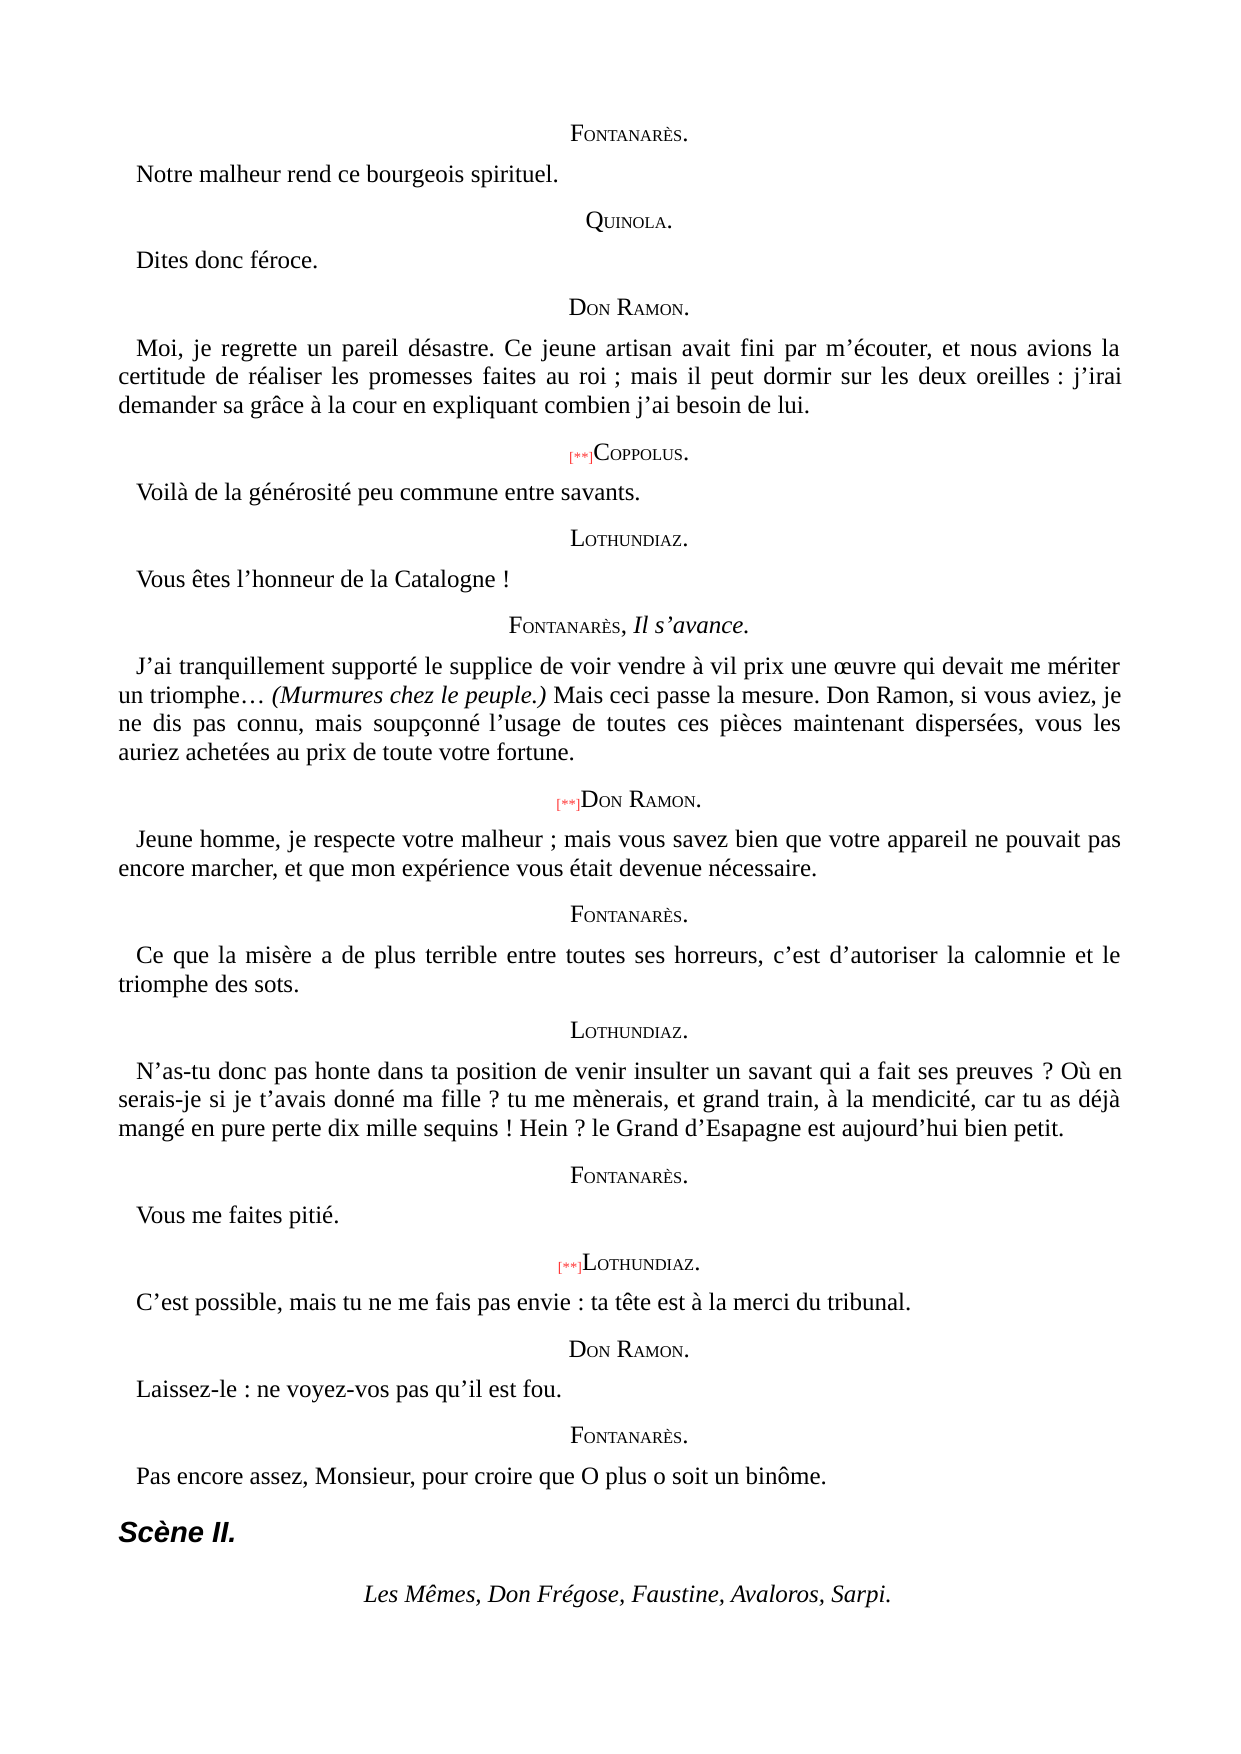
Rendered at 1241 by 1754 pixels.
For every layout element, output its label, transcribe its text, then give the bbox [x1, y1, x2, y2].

text Lothundiaz. [118, 523, 1122, 552]
text Fontanarès. [118, 899, 1122, 928]
text Fontanarès. [118, 1160, 1122, 1188]
text Fontanarès, Il s’avance. [118, 611, 1122, 639]
text Don Ramon. [118, 1334, 1122, 1362]
text [**]Coppolus. [118, 437, 1122, 465]
text Notre malheur rend ce bourgeois spirituel. [118, 159, 1122, 187]
text Moi, je regrette un pareil désastre. Ce jeune artisan avait fini par m’écouter, et nous avions la certitude de réaliser les promesses faites au roi ; mais il peut dormir sur les deux oreilles : j’irai demander sa grâce à la cour en expliquant combien j’ai besoin de lui. [118, 333, 1122, 419]
text Ce que la misère a de plus terrible entre toutes ses horreurs, c’est d’autoriser la calomnie et le triomphe des sots. [118, 940, 1122, 997]
text [**]Lothundiaz. [118, 1247, 1122, 1275]
text Fontanarès. [118, 1421, 1122, 1449]
text [**]Don Ramon. [118, 784, 1122, 812]
text Fontanarès. [118, 118, 1122, 147]
text J’ai tranquillement supporté le supplice de voir vendre à vil prix une œuvre qui devait me mériter un triomphe… (Murmures chez le peuple.) Mais ceci passe la mesure. Don Ramon, si vous aviez, je ne dis pas connu, mais soupçonné l’usage de toutes ces pièces maintenant dispersées, vous les auriez achetées au prix de toute votre fortune. [118, 651, 1122, 766]
text Don Ramon. [118, 292, 1122, 321]
text Voilà de la générosité peu commune entre savants. [118, 477, 1122, 506]
text Quinola. [118, 205, 1122, 234]
text Lothundiaz. [118, 1015, 1122, 1044]
text C’est possible, mais tu ne me fais pas envie : ta tête est à la merci du tribunal. [118, 1287, 1122, 1316]
text Vous êtes l’honneur de la Catalogne ! [118, 564, 1122, 593]
text Jeune homme, je respecte votre malheur ; mais vous savez bien que votre appareil ne pouvait pas encore marcher, et que mon expérience vous était devenue nécessaire. [118, 824, 1122, 882]
text Dites donc féroce. [118, 246, 1122, 274]
text N’as-tu donc pas honte dans ta position de venir insulter un savant qui a fait ses preuves ? Où en serais-je si je t’avais donné ma fille ? tu me mènerais, et grand train, à la mendicité, car tu as déjà mangé en pure perte dix mille sequins ! Hein ? le Grand d’Esapagne est aujourd’hui bien petit. [118, 1056, 1122, 1142]
text Laissez-le : ne voyez-vos pas qu’il est fou. [118, 1374, 1122, 1403]
text Pas encore assez, Monsieur, pour croire que O plus o soit un binôme. [118, 1461, 1122, 1490]
text Les Mêmes, Don Frégose, Faustine, Avaloros, Sarpi. [118, 1579, 1122, 1607]
subtitle Scène II. [118, 1515, 1122, 1548]
text Vous me faites pitié. [118, 1200, 1122, 1229]
